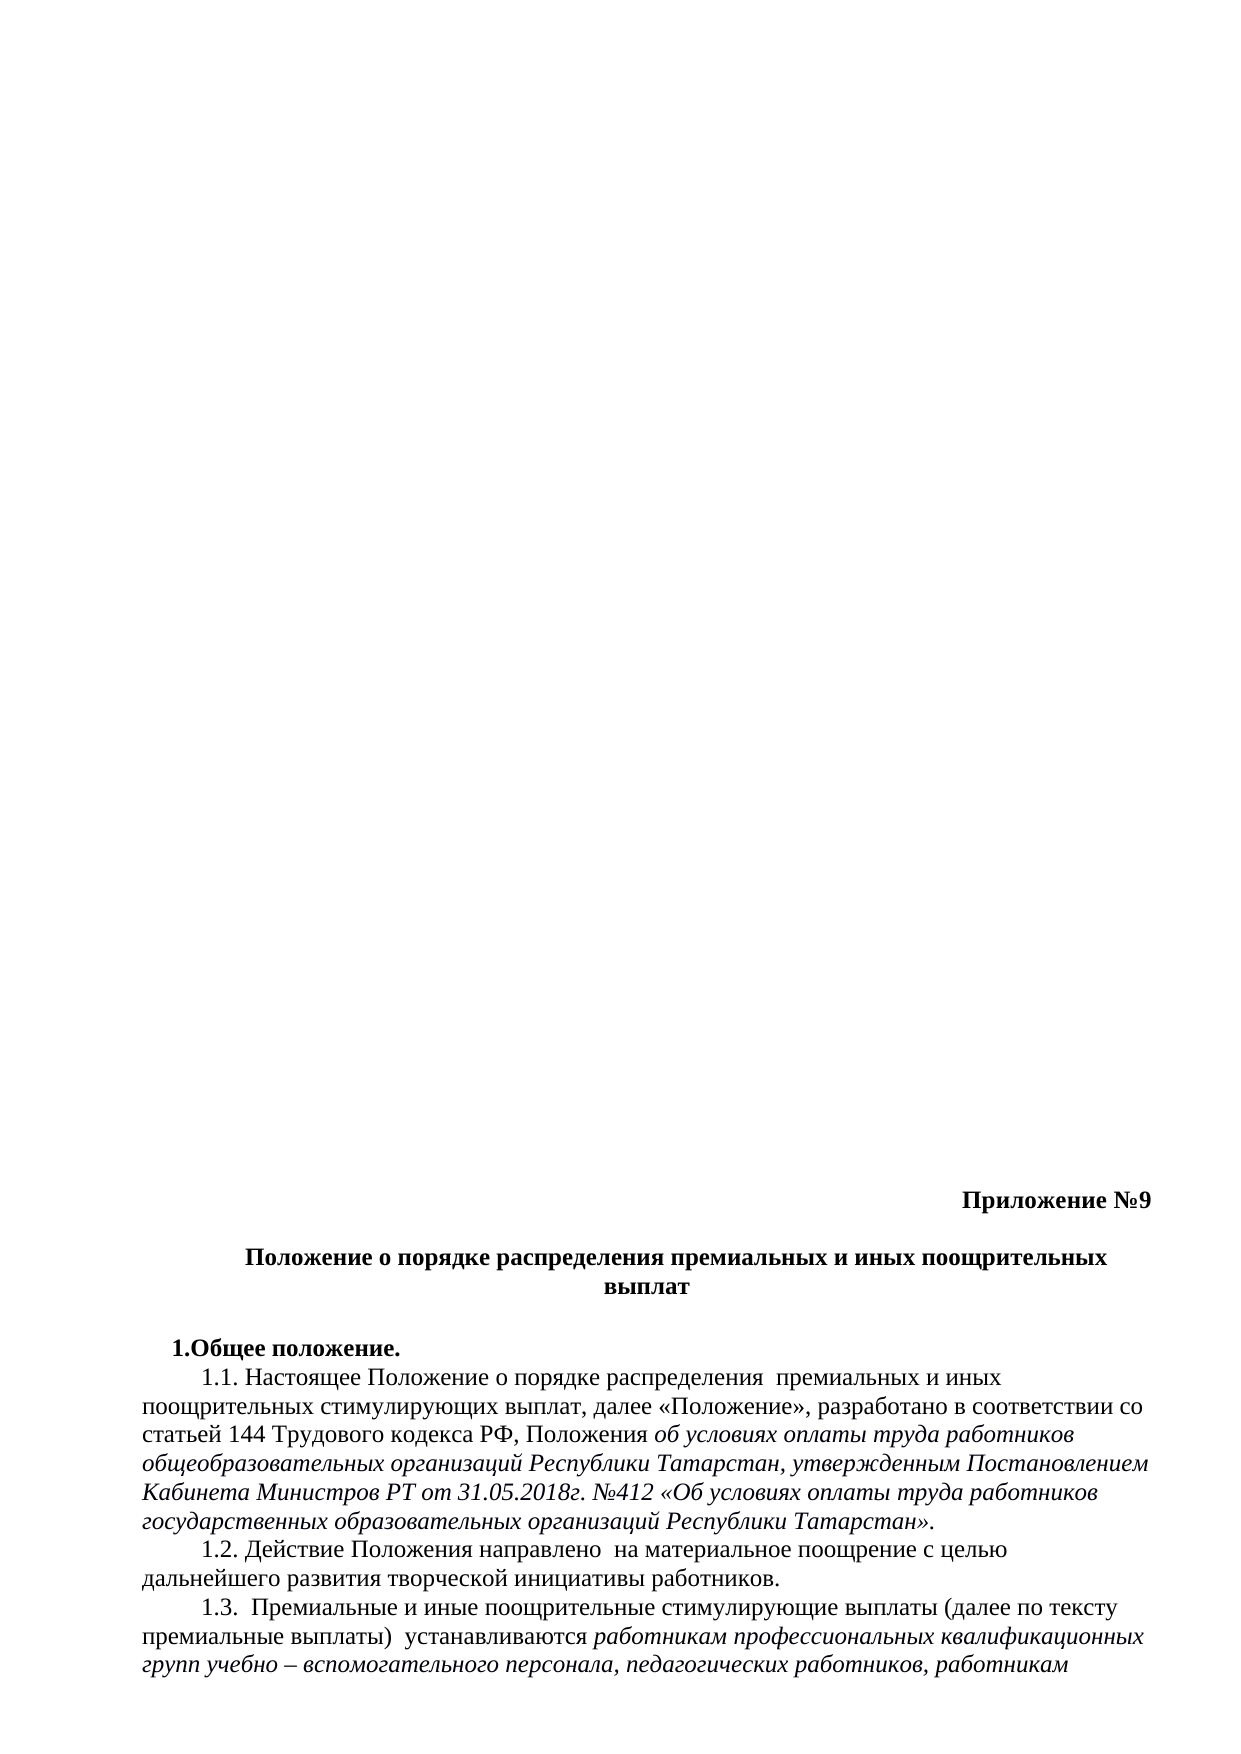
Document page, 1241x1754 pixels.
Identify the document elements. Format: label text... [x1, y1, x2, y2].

text 1.1. Настоящее Положение о порядке распределения премиальных и иных поощрительных стимулирующих выплат, далее «Положение», разработано в соответствии со статьей 144 Трудового кодекса РФ, Положения об условиях оплаты труда работников общеобразовательных организаций Республики Татарстан, утвержденным Постановлением Кабинета Министров РТ от 31.05.2018г. №412 «Об условиях оплаты труда работников государственных образовательных организаций Республики Татарстан». [142, 1362, 1152, 1534]
text 1.Общее положение. [142, 1333, 1152, 1362]
text 1.2. Действие Положения направлено на материальное поощрение с целью дальнейшего развития творческой инициативы работников. [142, 1534, 1152, 1592]
text Положение о порядке распределения премиальных и иных поощрительных выплат [142, 1242, 1152, 1300]
text Приложение №9 [142, 1185, 1152, 1213]
text 1.3. Премиальные и иные поощрительные стимулирующие выплаты (далее по тексту премиальные выплаты) устанавливаются работникам профессиональных квалификационных групп учебно – вспомогательного персонала, педагогических работников, работникам [142, 1592, 1152, 1678]
